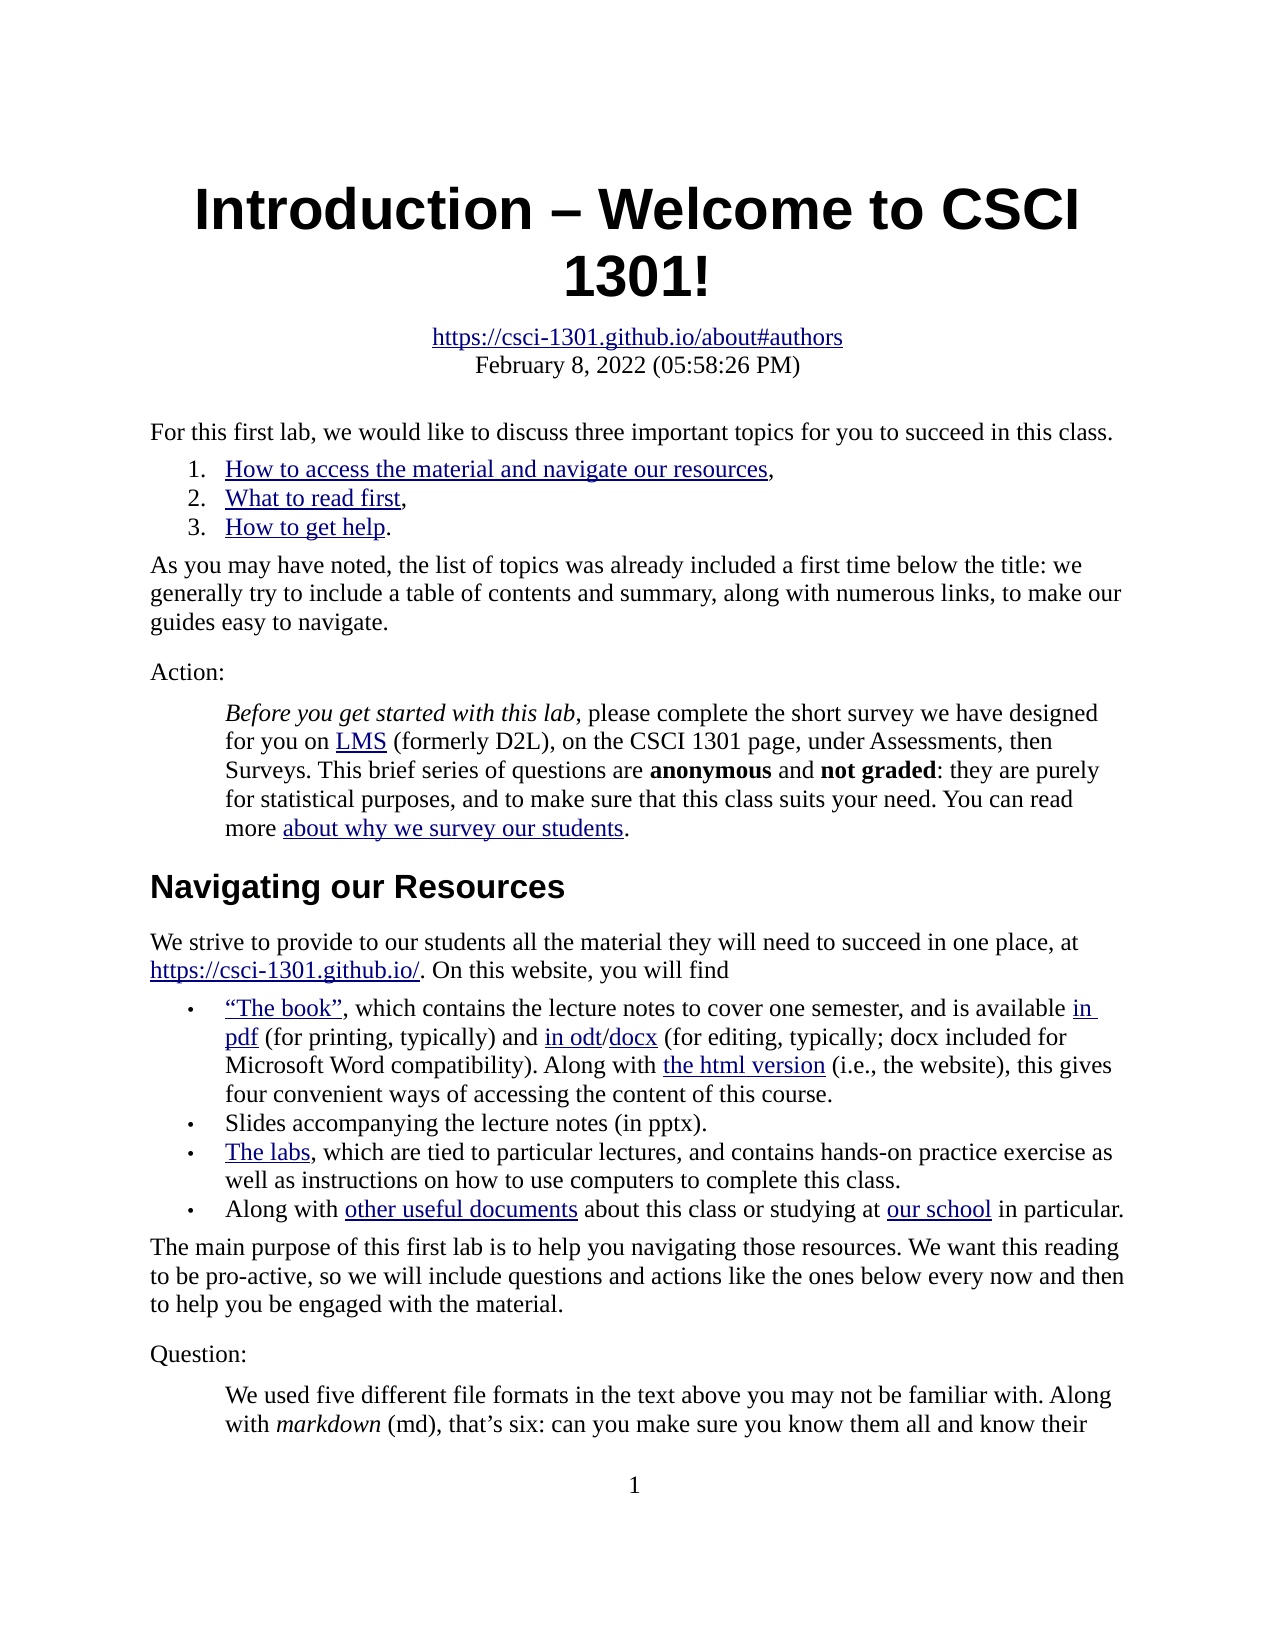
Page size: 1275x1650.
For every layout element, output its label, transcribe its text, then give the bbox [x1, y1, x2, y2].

text We used five different file formats in the text above you may not be familiar with. Along with markdown (md), that’s six: can you make sure you know them all and know their [225, 1380, 1125, 1437]
text Action: [150, 657, 1125, 686]
text February 8, 2022 (05:58:26 PM) [150, 350, 1125, 379]
list How to get help. [187, 512, 1125, 541]
text Before you get started with this lab, please complete the short survey we have designed for you on LMS (formerly D2L), on the CSCI 1301 page, under Assessments, then Surveys. This brief series of questions are anonymous and not graded: they are purely for statistical purposes, and to make sure that this class suits your need. You can read more about why we survey our students. [225, 698, 1125, 841]
text As you may have noted, the list of topics was already included a first time below the title: we generally try to include a table of contents and summary, along with numerous links, to make our guides easy to navigate. [150, 550, 1125, 636]
list “The book”, which contains the lecture notes to cover one semester, and is available in pdf (for printing, typically) and in odt/docx (for editing, typically; docx included for Microsoft Word compatibility). Along with the html version (i.e., the website), this gives four convenient ways of accessing the content of this course. [187, 993, 1125, 1108]
list Slides accompanying the lecture notes (in pptx). [187, 1108, 1125, 1137]
text For this first lab, we would like to discuss three important topics for you to succeed in this class. [150, 417, 1125, 446]
text Question: [150, 1339, 1125, 1368]
title Introduction – Welcome to CSCI 1301! [150, 175, 1125, 309]
list How to access the material and navigate our resources, [187, 454, 1125, 483]
list Along with other useful documents about this class or studying at our school in particular. [187, 1194, 1125, 1223]
list What to read first, [187, 483, 1125, 512]
subtitle Navigating our Resources [150, 866, 1125, 905]
text The main purpose of this first lab is to help you navigating those resources. We want this reading to be pro-active, so we will include questions and actions like the ones below every now and then to help you be engaged with the material. [150, 1232, 1125, 1318]
text https://csci-1301.github.io/about#authors [150, 322, 1125, 350]
text We strive to provide to our students all the material they will need to succeed in one place, at https://csci-1301.github.io/. On this website, you will find [150, 927, 1125, 984]
list The labs, which are tied to particular lectures, and contains hands-on practice exercise as well as instructions on how to use computers to complete this class. [187, 1137, 1125, 1194]
